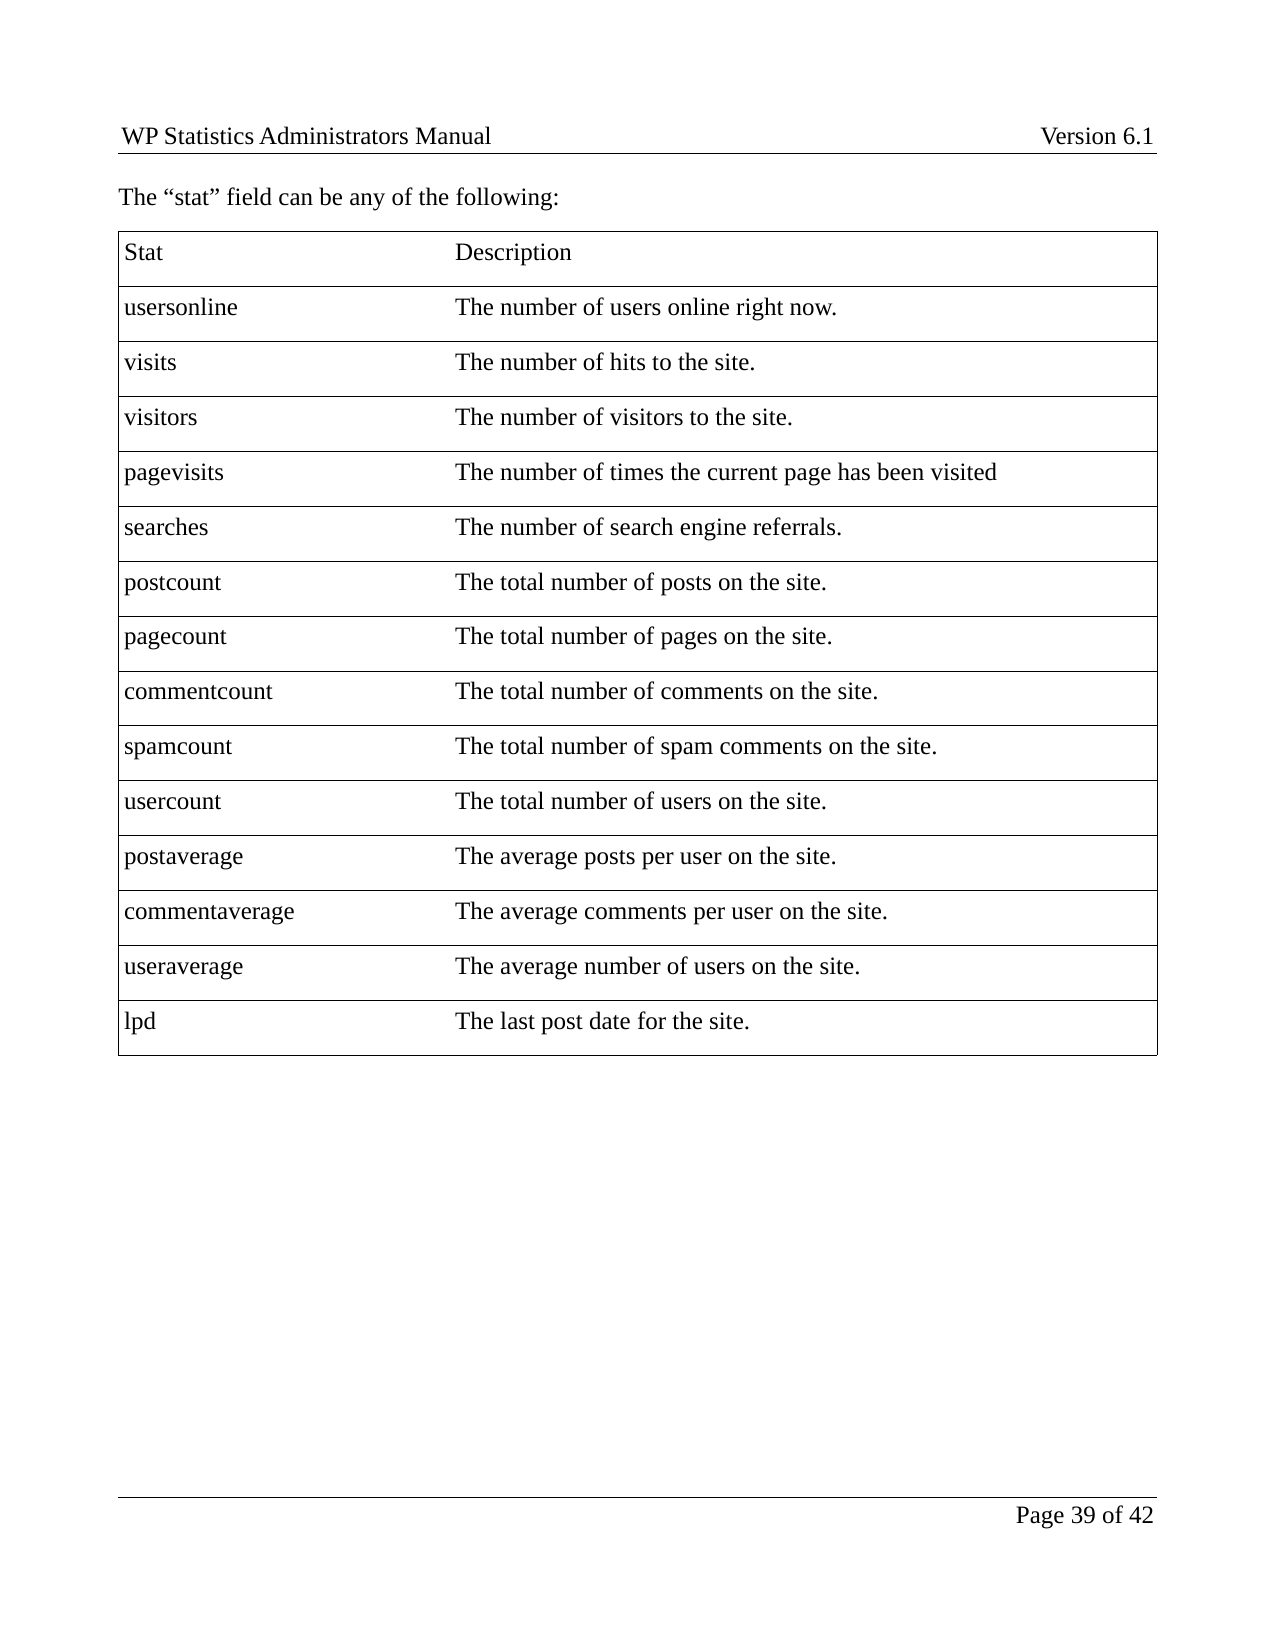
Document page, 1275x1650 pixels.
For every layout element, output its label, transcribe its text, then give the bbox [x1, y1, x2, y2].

table_cell postcount [119, 562, 449, 616]
table_cell usercount [119, 781, 449, 835]
table_cell The number of users online right now. [449, 287, 1157, 341]
table_cell usersonline [119, 287, 449, 341]
table_cell lpd [119, 1001, 449, 1055]
table_cell The total number of spam comments on the site. [449, 726, 1157, 780]
table_cell commentaverage [119, 891, 449, 945]
table_cell commentcount [119, 672, 449, 725]
table_cell The average comments per user on the site. [449, 891, 1157, 945]
table_cell pagevisits [119, 452, 449, 506]
table_cell The total number of users on the site. [449, 781, 1157, 835]
table_cell visits [119, 342, 449, 396]
table_header Description [449, 232, 1157, 286]
table_cell The total number of pages on the site. [449, 617, 1157, 671]
table_cell The number of search engine referrals. [449, 507, 1157, 561]
table_cell pagecount [119, 617, 449, 671]
table_cell visitors [119, 397, 449, 451]
table_cell postaverage [119, 836, 449, 890]
table_cell searches [119, 507, 449, 561]
table_cell The total number of posts on the site. [449, 562, 1157, 616]
text The “stat” field can be any of the following: [118, 182, 1157, 211]
table_cell The number of visitors to the site. [449, 397, 1157, 451]
table_cell The average posts per user on the site. [449, 836, 1157, 890]
table_cell The number of times the current page has been visited [449, 452, 1157, 506]
table_cell useraverage [119, 946, 449, 1000]
table_cell The number of hits to the site. [449, 342, 1157, 396]
table_cell spamcount [119, 726, 449, 780]
table_cell The last post date for the site. [449, 1001, 1157, 1055]
table_cell The average number of users on the site. [449, 946, 1157, 1000]
table_header Stat [119, 232, 449, 286]
table_cell The total number of comments on the site. [449, 672, 1157, 725]
